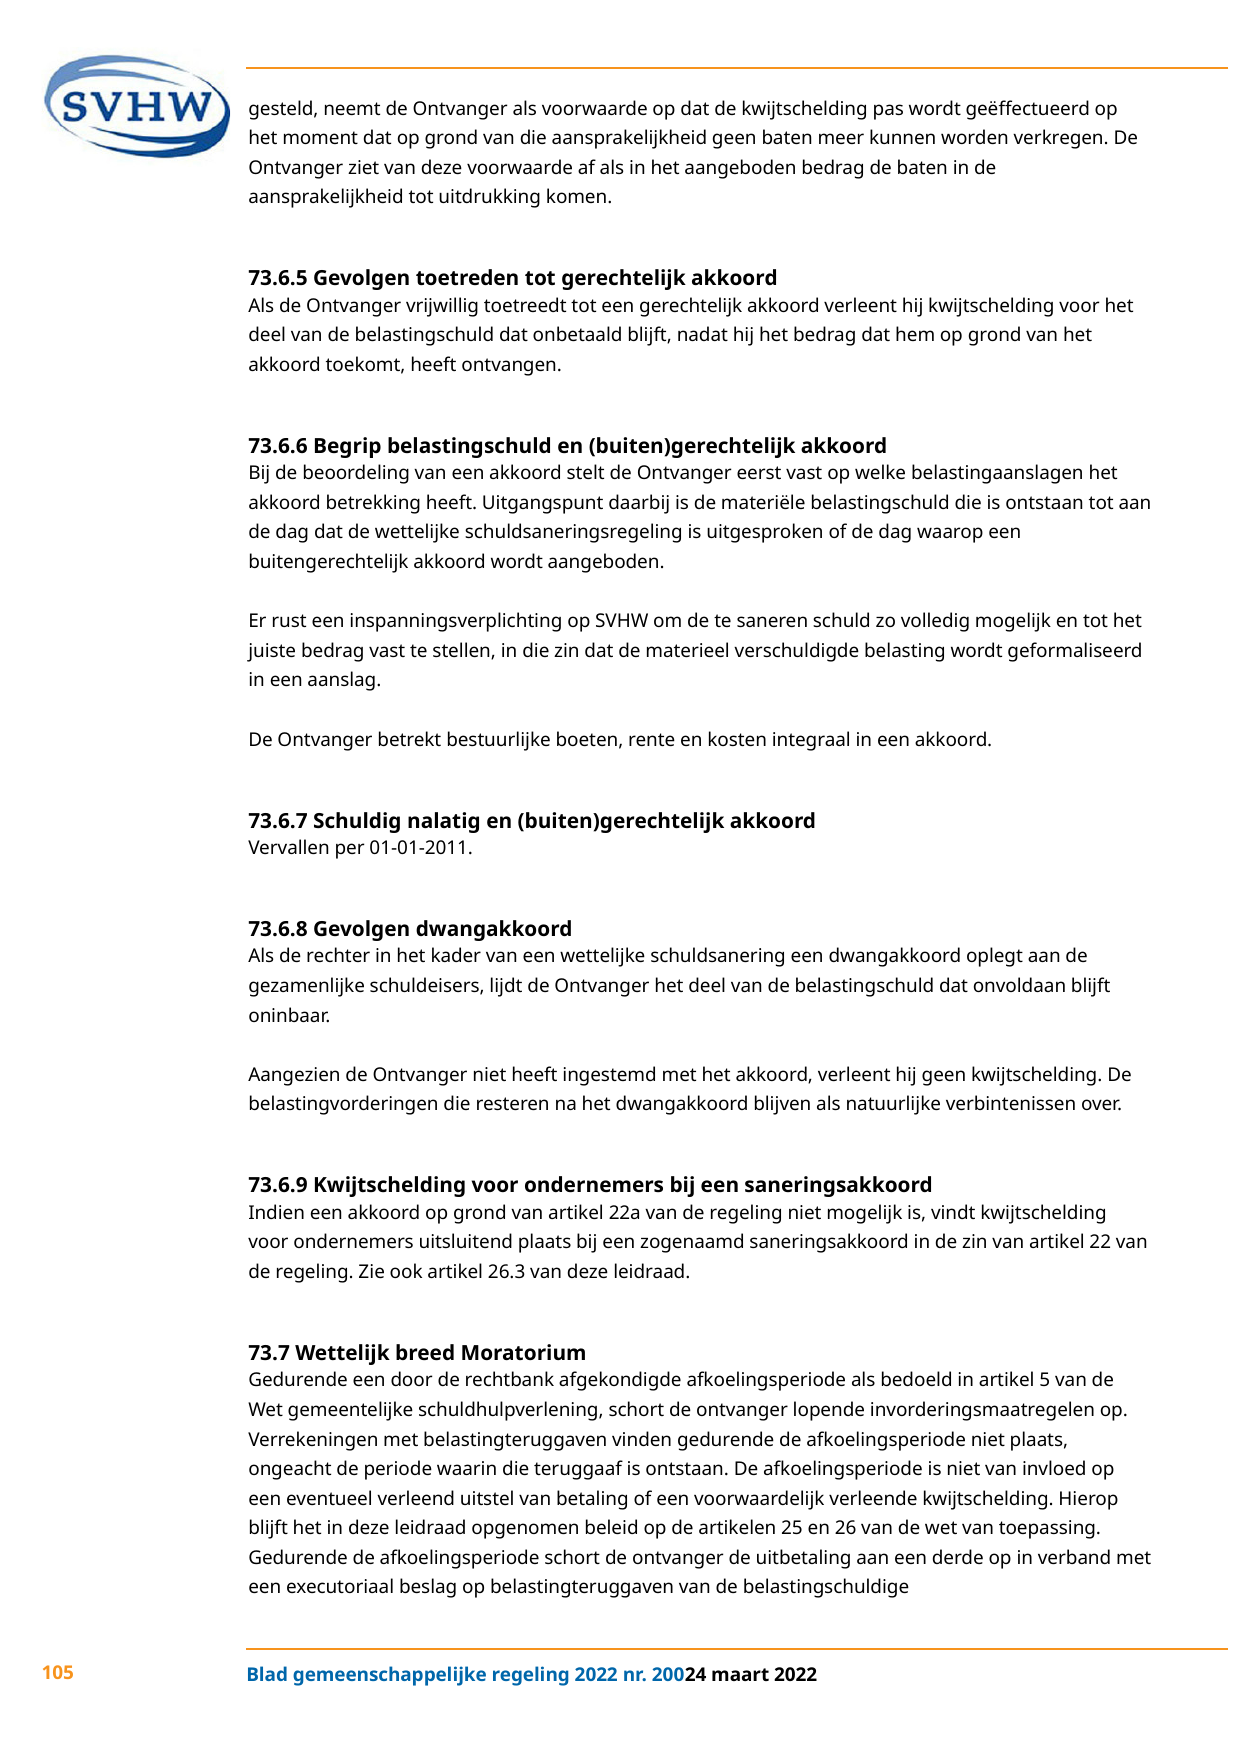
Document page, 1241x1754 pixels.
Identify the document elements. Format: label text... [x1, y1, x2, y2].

text gesteld, neemt de Ontvanger als voorwaarde op dat de kwijtschelding pas wordt geëffectueerd op het moment dat op grond van die aansprakelijkheid geen baten meer kunnen worden verkregen. De Ontvanger ziet van deze voorwaarde af als in het aangeboden bedrag de baten in de aansprakelijkheid tot uitdrukking komen. [248, 95, 1152, 209]
text Er rust een inspanningsverplichting op SVHW om de te saneren schuld zo volledig mogelijk en tot het juiste bedrag vast te stellen, in die zin dat de materieel verschuldigde belasting wordt geformaliseerd in een aanslag. [248, 607, 1152, 692]
text 73.6.8 Gevolgen dwangakkoord [248, 914, 1152, 943]
text 73.6.5 Gevolgen toetreden tot gerechtelijk akkoord [248, 263, 1152, 292]
text Aangezien de Ontvanger niet heeft ingestemd met het akkoord, verleent hij geen kwijtschelding. De belastingvorderingen die resteren na het dwangakkoord blijven als natuurlijke verbintenissen over. [248, 1061, 1152, 1116]
text Indien een akkoord op grond van artikel 22a van de regeling niet mogelijk is, vindt kwijtschelding voor ondernemers uitsluitend plaats bij een zogenaamd saneringsakkoord in de zin van artikel 22 van de regeling. Zie ook artikel 26.3 van deze leidraad. [248, 1199, 1152, 1284]
text 73.6.7 Schuldig nalatig en (buiten)gerechtelijk akkoord [248, 806, 1152, 834]
text Als de Ontvanger vrijwillig toetreedt tot een gerechtelijk akkoord verleent hij kwijtschelding voor het deel van de belastingschuld dat onbetaald blijft, nadat hij het bedrag dat hem op grond van het akkoord toekomt, heeft ontvangen. [248, 292, 1152, 377]
text De Ontvanger betrekt bestuurlijke boeten, rente en kosten integraal in een akkoord. [248, 726, 1152, 752]
picture [41, 47, 231, 172]
text 73.6.6 Begrip belastingschuld en (buiten)gerechtelijk akkoord [248, 431, 1152, 459]
text 73.6.9 Kwijtschelding voor ondernemers bij een saneringsakkoord [248, 1171, 1152, 1199]
text Gedurende een door de rechtbank afgekondigde afkoelingsperiode als bedoeld in artikel 5 van de Wet gemeentelijke schuldhulpverlening, schort de ontvanger lopende invorderingsmaatregelen op. Verrekeningen met belastingteruggaven vinden gedurende de afkoelingsperiode niet plaats, ongeacht de periode waarin die teruggaaf is ontstaan. De afkoelingsperiode is niet van invloed op een eventueel verleend uitstel van betaling of een voorwaardelijk verleende kwijtschelding. Hierop blijft het in deze leidraad opgenomen beleid op de artikelen 25 en 26 van de wet van toepassing. Gedurende de afkoelingsperiode schort de ontvanger de uitbetaling aan een derde op in verband met een executoriaal beslag op belastingteruggaven van de belastingschuldige [248, 1367, 1152, 1599]
text Als de rechter in het kader van een wettelijke schuldsanering een dwangakkoord oplegt aan de gezamenlijke schuldeisers, lijdt de Ontvanger het deel van de belastingschuld dat onvoldaan blijft oninbaar. [248, 943, 1152, 1028]
text Bij de beoordeling van een akkoord stelt de Ontvanger eerst vast op welke belastingaanslagen het akkoord betrekking heeft. Uitgangspunt daarbij is de materiële belastingschuld die is ontstaan tot aan de dag dat de wettelijke schuldsaneringsregeling is uitgesproken of de dag waarop een buitengerechtelijk akkoord wordt aangeboden. [248, 459, 1152, 574]
text Vervallen per 01-01-2011. [248, 834, 1152, 860]
text 73.7 Wettelijk breed Moratorium [248, 1338, 1152, 1367]
